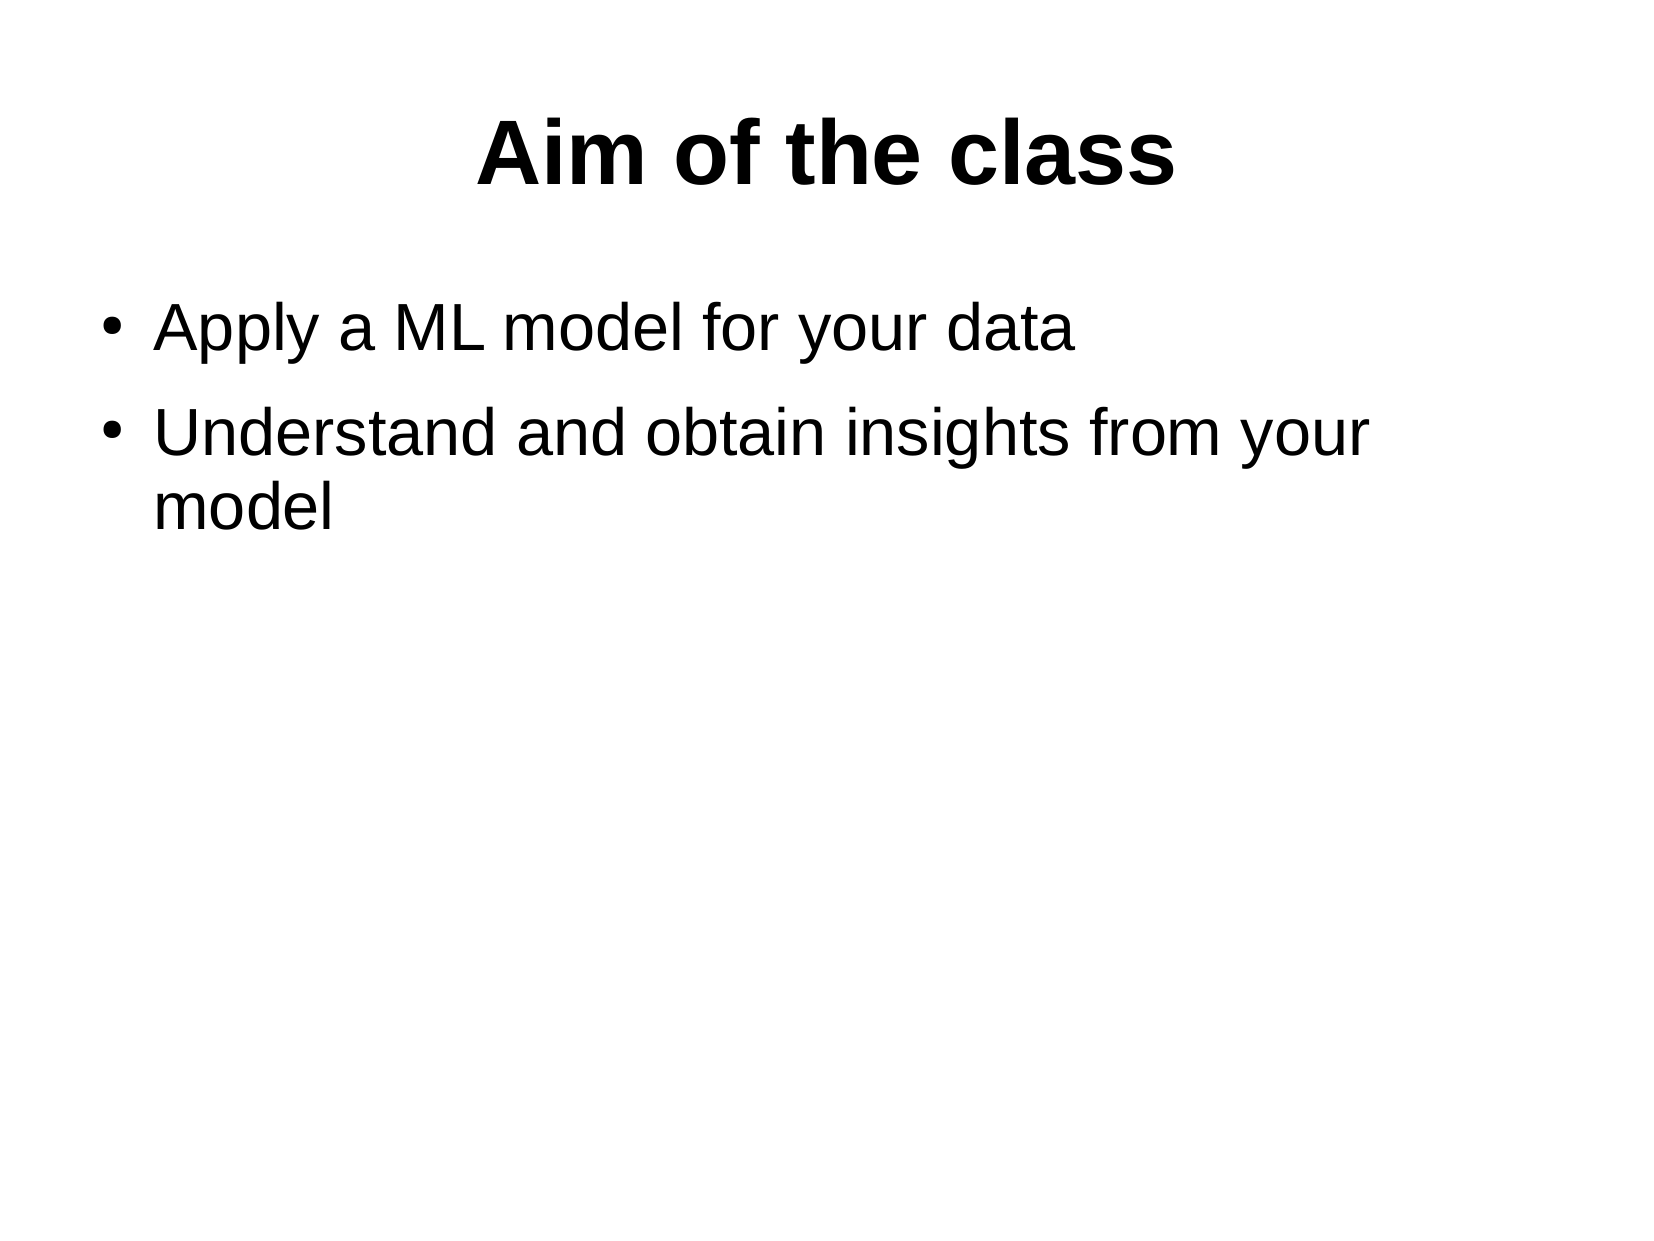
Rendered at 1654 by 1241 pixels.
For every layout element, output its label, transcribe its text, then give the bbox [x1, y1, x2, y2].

list Apply a ML model for your data Understand and obtain insights from your model [82, 290, 1571, 1010]
title Aim of the class [82, 49, 1571, 257]
